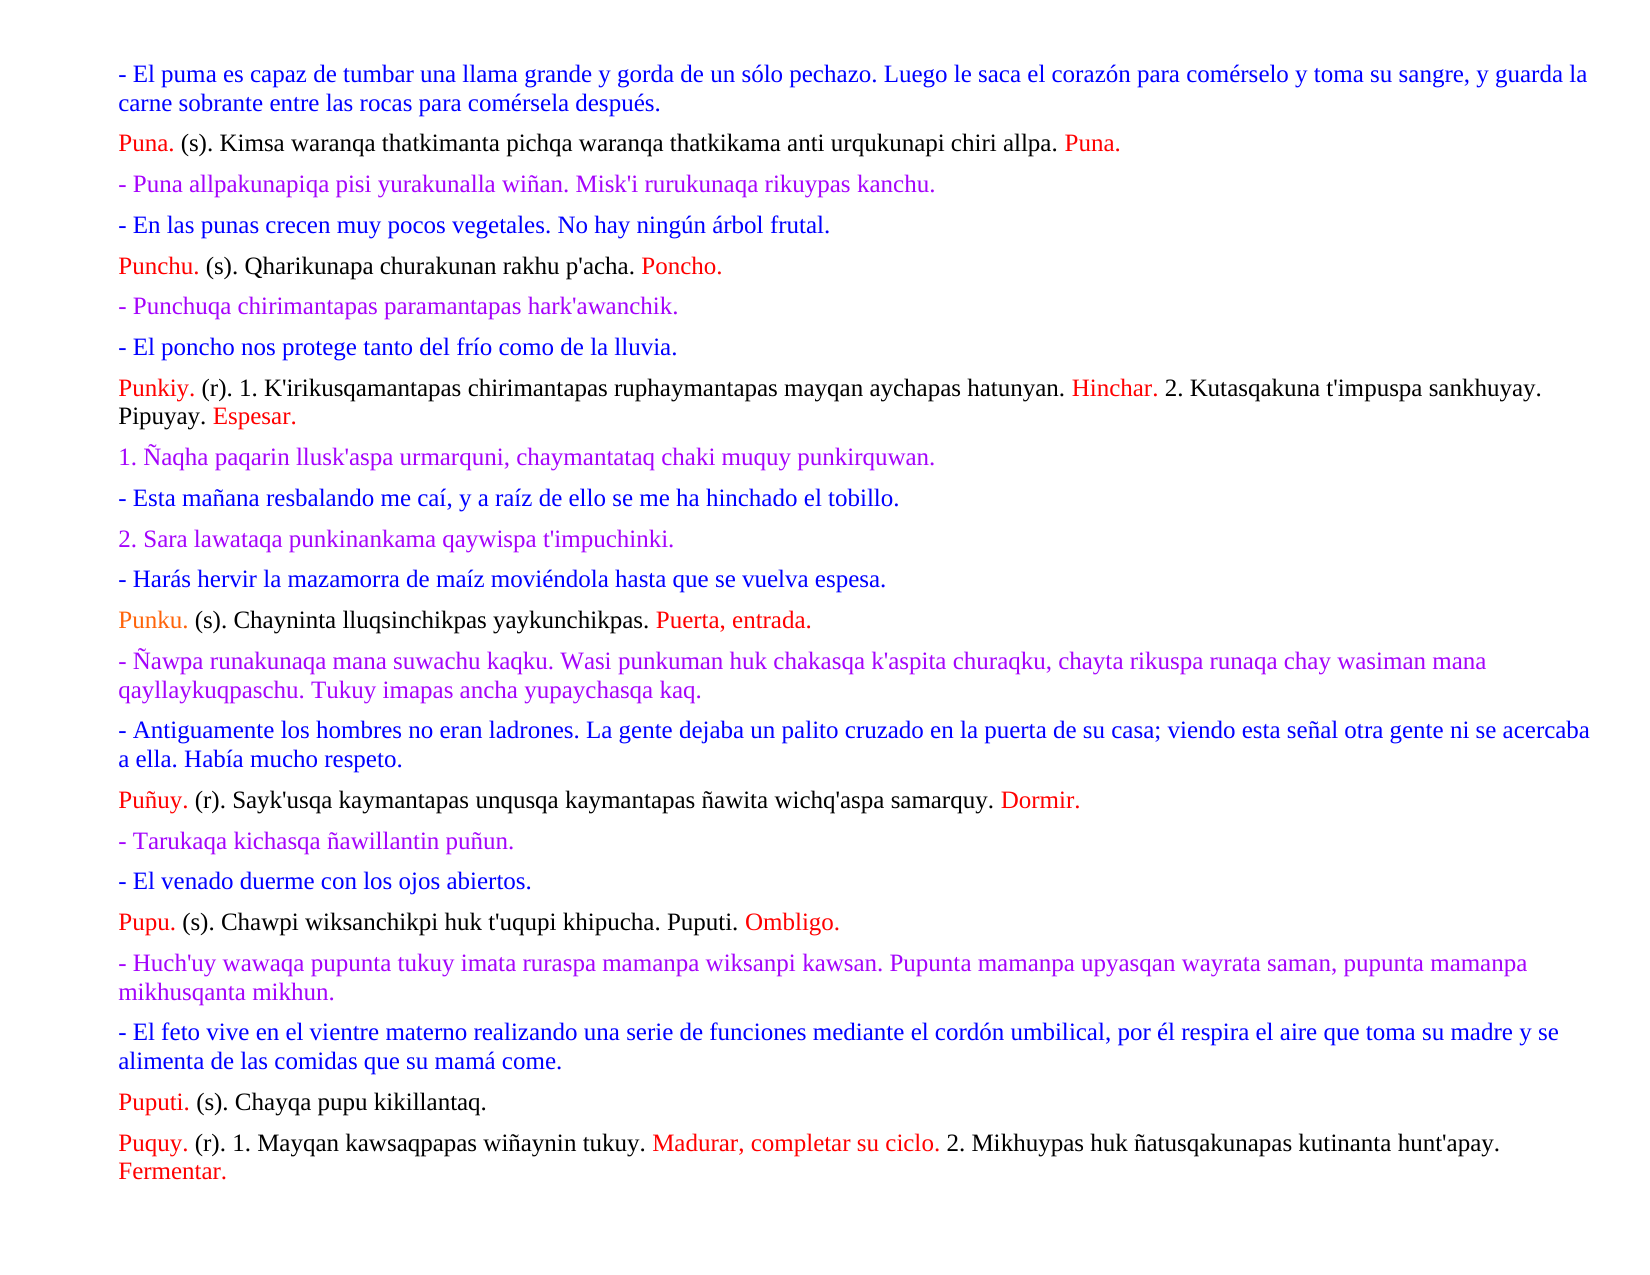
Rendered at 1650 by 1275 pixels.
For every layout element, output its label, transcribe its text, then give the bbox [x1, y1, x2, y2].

text Puputi. (s). Chayqa pupu kikillantaq. [118, 1087, 1591, 1116]
text Pupu. (s). Chawpi wiksanchikpi huk t'uqupi khipucha. Puputi. Ombligo. [118, 907, 1591, 936]
text - Puna allpakunapiqa pisi yurakunalla wiñan. Misk'i rurukunaqa rikuypas kanchu. [118, 169, 1591, 198]
text - El poncho nos protege tanto del frío como de la lluvia. [118, 332, 1591, 361]
text - Harás hervir la mazamorra de maíz moviéndola hasta que se vuelva espesa. [118, 564, 1591, 593]
text Puna. (s). Kimsa waranqa thatkimanta pichqa waranqa thatkikama anti urqukunapi chiri allpa. Puna. [118, 128, 1591, 157]
text - Punchuqa chirimantapas paramantapas hark'awanchik. [118, 291, 1591, 320]
text 1. Ñaqha paqarin llusk'aspa urmarquni, chaymantataq chaki muquy punkirquwan. [118, 442, 1591, 471]
text 2. Sara lawataqa punkinankama qaywispa t'impuchinki. [118, 524, 1591, 553]
text - El venado duerme con los ojos abiertos. [118, 866, 1591, 895]
text - Antiguamente los hombres no eran ladrones. La gente dejaba un palito cruzado en la puerta de su casa; viendo esta señal otra gente ni se acercaba a ella. Había mucho respeto. [118, 716, 1591, 773]
text - Esta mañana resbalando me caí, y a raíz de ello se me ha hinchado el tobillo. [118, 483, 1591, 512]
text - En las punas crecen muy pocos vegetales. No hay ningún árbol frutal. [118, 210, 1591, 239]
text - Ñawpa runakunaqa mana suwachu kaqku. Wasi punkuman huk chakasqa k'aspita churaqku, chayta rikuspa runaqa chay wasiman mana qayllaykuqpaschu. Tukuy imapas ancha yupaychasqa kaq. [118, 646, 1591, 703]
text - El feto vive en el vientre materno realizando una serie de funciones mediante el cordón umbilical, por él respira el aire que toma su madre y se alimenta de las comidas que su mamá come. [118, 1017, 1591, 1075]
text Punku. (s). Chayninta lluqsinchikpas yaykunchikpas. Puerta, entrada. [118, 605, 1591, 634]
text Puquy. (r). 1. Mayqan kawsaqpapas wiñaynin tukuy. Madurar, completar su ciclo. 2. Mikhuypas huk ñatusqakunapas kutinanta hunt'apay. Fermentar. [118, 1128, 1591, 1185]
text Punchu. (s). Qharikunapa churakunan rakhu p'acha. Poncho. [118, 251, 1591, 279]
text - Huch'uy wawaqa pupunta tukuy imata ruraspa mamanpa wiksanpi kawsan. Pupunta mamanpa upyasqan wayrata saman, pupunta mamanpa mikhusqanta mikhun. [118, 948, 1591, 1005]
text - Tarukaqa kichasqa ñawillantin puñun. [118, 826, 1591, 854]
text - El puma es capaz de tumbar una llama grande y gorda de un sólo pechazo. Luego le saca el corazón para comérselo y toma su sangre, y guarda la carne sobrante entre las rocas para comérsela después. [118, 59, 1591, 117]
text Punkiy. (r). 1. K'irikusqamantapas chirimantapas ruphaymantapas mayqan aychapas hatunyan. Hinchar. 2. Kutasqakuna t'impuspa sankhuyay. Pipuyay. Espesar. [118, 373, 1591, 430]
text Puñuy. (r). Sayk'usqa kaymantapas unqusqa kaymantapas ñawita wichq'aspa samarquy. Dormir. [118, 785, 1591, 814]
